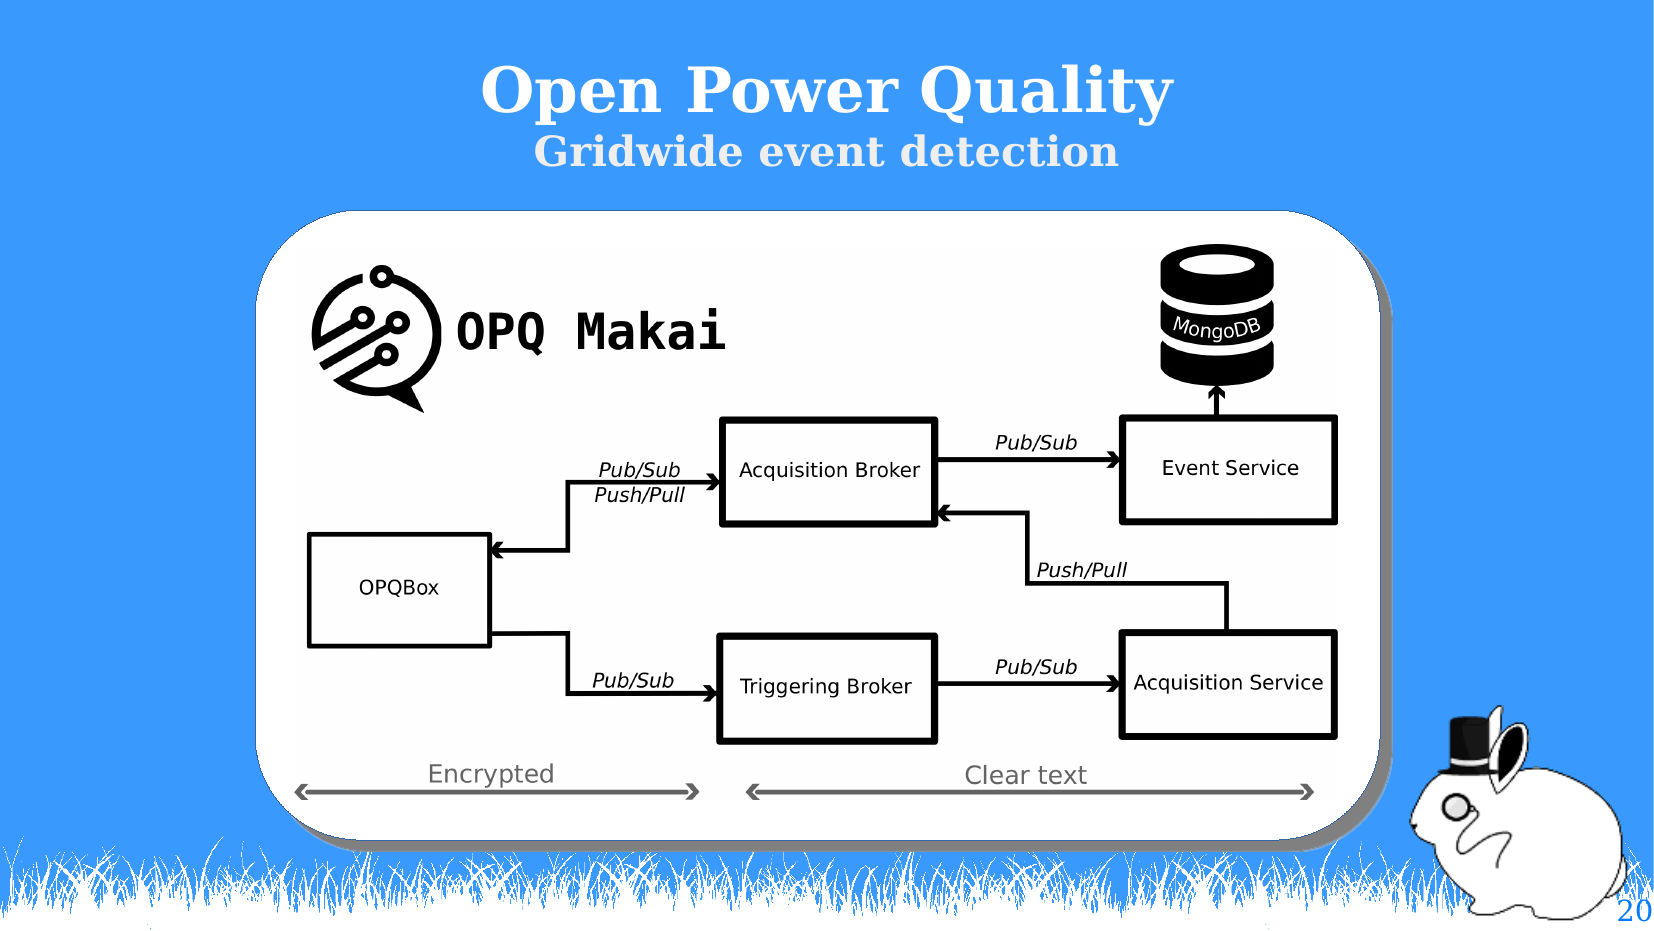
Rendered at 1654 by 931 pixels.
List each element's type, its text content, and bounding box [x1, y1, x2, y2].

title Open Power Quality Gridwide event detection [82, 37, 1571, 193]
picture [0, 0, 1654, 931]
text_box [255, 210, 1381, 841]
